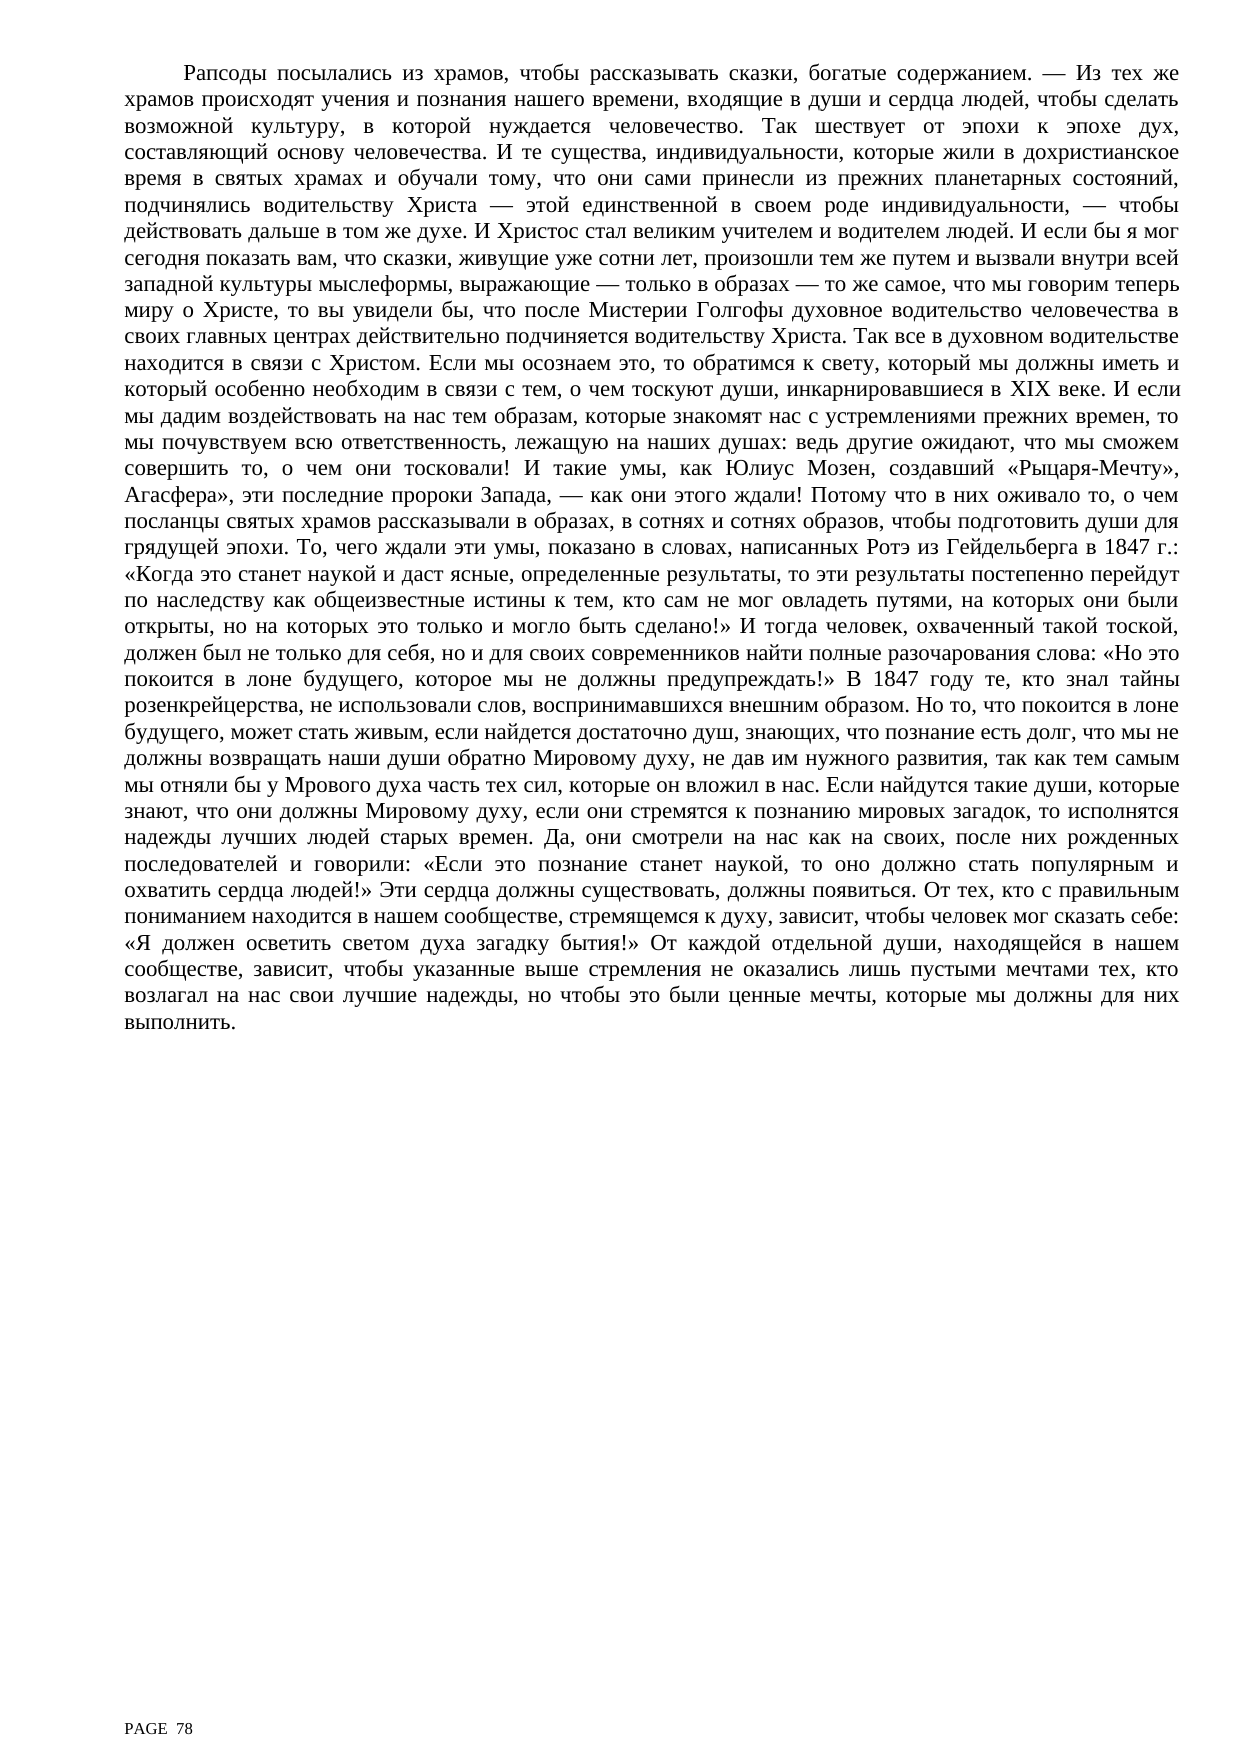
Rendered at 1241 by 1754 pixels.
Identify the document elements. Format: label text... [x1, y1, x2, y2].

text Рапсоды посылались из храмов, чтобы рассказывать сказки, богатые содержанием. — Из тех же храмов происходят учения и познания нашего времени, входящие в души и сердца людей, чтобы сделать возможной культуру, в которой нуждается человечество. Так шествует от эпохи к эпохе дух, составляющий основу человечества. И те существа, индивидуальности, которые жили в дохристианское время в святых храмах и обучали тому, что они сами принесли из прежних планетарных состояний, подчинялись водительству Христа — этой единственной в своем роде индивидуальности, — чтобы действовать дальше в том же духе. И Христос стал великим учителем и водителем людей. И если бы я мог сегодня показать вам, что сказки, живущие уже сотни лет, произошли тем же путем и вызвали внутри всей западной культуры мыслеформы, выражающие — только в образах — то же самое, что мы говорим теперь миру о Христе, то вы увидели бы, что после Мистерии Голгофы духовное водительство человечества в своих главных центрах действительно подчиняется водительству Христа. Так все в духовном водительстве находится в связи с Христом. Если мы осознаем это, то обратимся к свету, который мы должны иметь и который особенно необходим в связи с тем, о чем тоскуют души, инкарнировавшиеся в XIX веке. И если мы дадим воздействовать на нас тем образам, которые знакомят нас с устремлениями прежних времен, то мы почувствуем всю ответственность, лежащую на наших душах: ведь другие ожидают, что мы сможем совершить то, о чем они тосковали! И такие умы, как Юлиус Мозен, создавший «Рыцаря-Мечту», Агасфера», эти последние пророки Запада, — как они этого ждали! Потому что в них оживало то, о чем посланцы святых храмов рассказывали в образах, в сотнях и сотнях образов, чтобы подготовить души для грядущей эпохи. То, чего ждали эти умы, показано в словах, написанных Ротэ из Гейдельберга в 1847 г.: «Когда это станет наукой и даст ясные, определенные результаты, то эти результаты постепенно перейдут по наследству как общеизвестные истины к тем, кто сам не мог овладеть путями, на которых они были открыты, но на которых это только и могло быть сделано!» И тогда человек, охваченный такой тоской, должен был не только для себя, но и для своих современников найти полные разочарования слова: «Но это покоится в лоне будущего, которое мы не должны предупреждать!» В 1847 году те, кто знал тайны розенкрейцерства, не использовали слов, воспринимавшихся внешним образом. Но то, что покоится в лоне будущего, может стать живым, если найдется достаточно душ, знающих, что познание есть долг, что мы не должны возвращать наши души обратно Мировому духу, не дав им нужного развития, так как тем самым мы отняли бы у Мрового духа часть тех сил, которые он вложил в нас. Если найдутся такие души, которые знают, что они должны Мировому духу, если они стремятся к познанию мировых загадок, то исполнятся надежды лучших людей старых времен. Да, они смотрели на нас как на своих, после них рожденных последователей и говорили: «Если это познание станет наукой, то оно должно стать популярным и охватить сердца людей!» Эти сердца должны существовать, должны появиться. От тех, кто с правильным пониманием находится в нашем сообществе, стремящемся к духу, зависит, чтобы человек мог сказать себе: «Я должен осветить светом духа загадку бытия!» От каждой отдельной души, находящейся в нашем сообществе, зависит, чтобы указанные выше стремления не оказались лишь пустыми мечтами тех, кто возлагал на нас свои лучшие надежды, но чтобы это были ценные мечты, которые мы должны для них выполнить. [124, 59, 1181, 1034]
